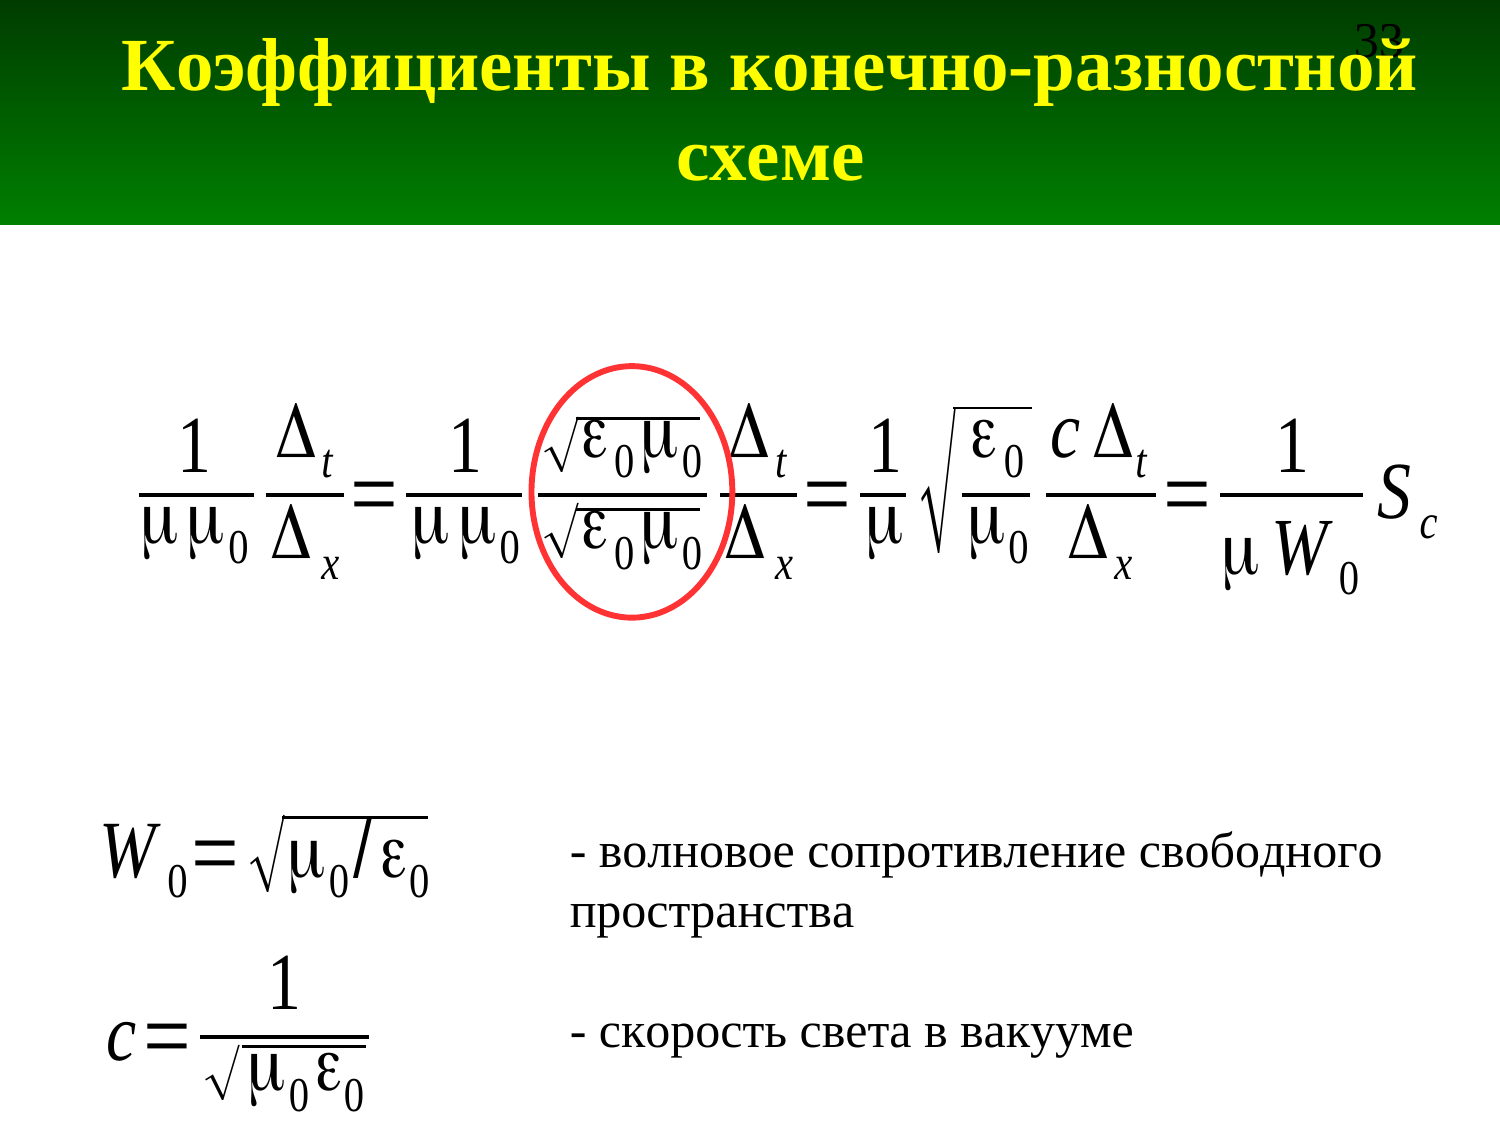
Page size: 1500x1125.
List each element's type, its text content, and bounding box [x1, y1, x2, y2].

chart [89, 938, 390, 1120]
chart [535, 386, 729, 606]
chart [82, 805, 448, 910]
chart [118, 386, 582, 606]
title Коэффициенты в конечно-разностной схеме [100, 7, 1441, 204]
text_box - волновое сопротивление свободного пространства [555, 810, 1477, 945]
chart [682, 386, 1454, 606]
text_box - скорость света в вакууме [555, 990, 1477, 1125]
